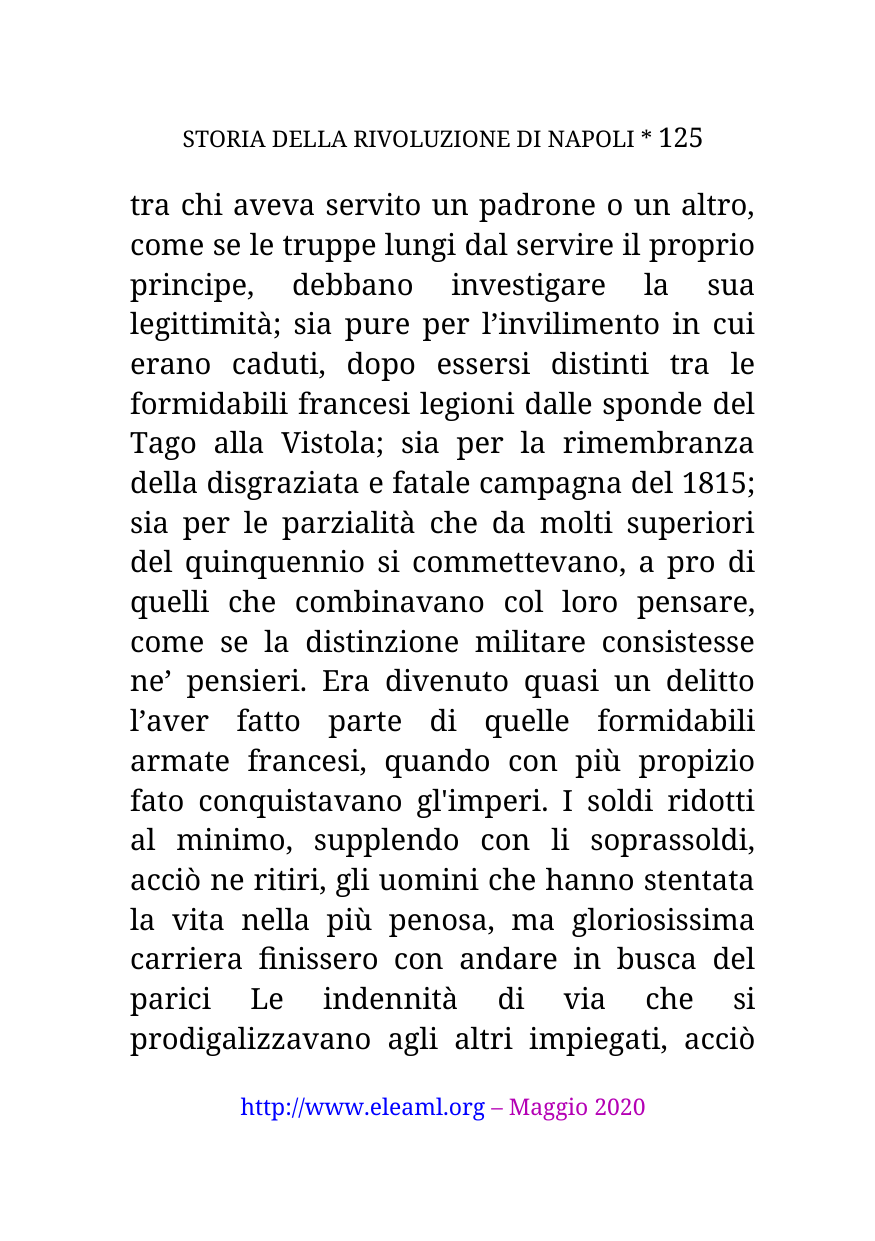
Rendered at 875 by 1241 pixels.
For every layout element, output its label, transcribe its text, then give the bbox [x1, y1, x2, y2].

text tra chi aveva servito un padrone o un altro, come se le truppe lungi dal servire il proprio principe, debbano investigare la sua legittimità; sia pure per l’invilimento in cui erano caduti, dopo essersi distinti tra le formidabili francesi legioni dalle sponde del Tago alla Vistola; sia per la rimembranza della disgraziata e fatale campagna del 1815; sia per le parzialità che da molti superiori del quinquennio si commettevano, a pro di quelli che combinavano col loro pensare, come se la distinzione militare consistesse ne’ pensieri. Era divenuto quasi un delitto l’aver fatto parte di quelle formidabili armate francesi, quando con più propizio fato conquistavano gl'imperi. I soldi ridotti al minimo, supplendo con li soprassoldi, acciò ne ritiri, gli uomini che hanno stentata la vita nella più penosa, ma gloriosissima carriera finissero con andare in busca del parici Le indennità di via che si prodigalizzavano agli altri impiegati, acciò [130, 184, 756, 1058]
